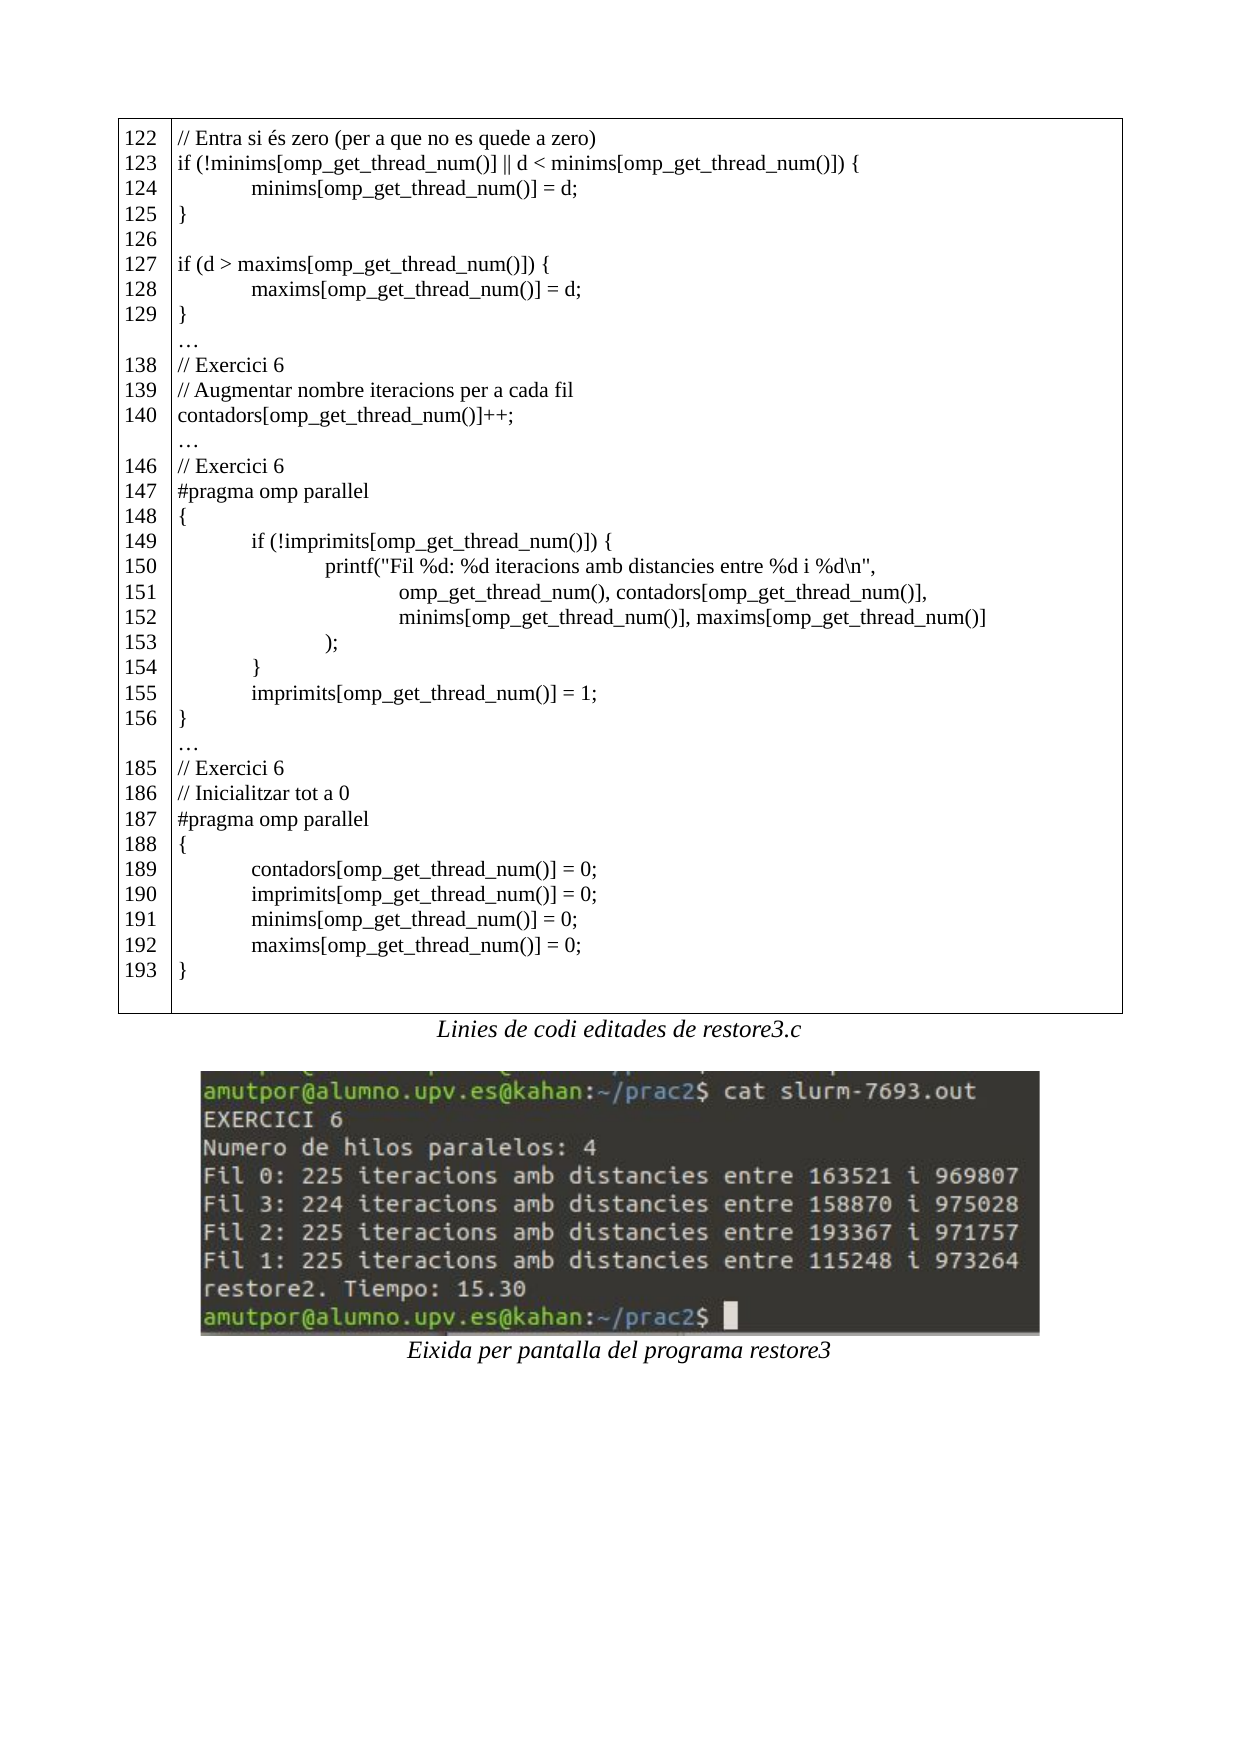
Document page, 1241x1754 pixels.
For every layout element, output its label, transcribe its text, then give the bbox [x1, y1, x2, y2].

table_header 122 123 124 125 126 127 128 129 138 139 140 146 147 148 149 150 151 152 153 154 155 156 185 186 187 188 189 190 191 192 193 [119, 119, 171, 1013]
picture [200, 1071, 1040, 1336]
text Linies de codi editades de restore3.c [118, 1014, 1122, 1043]
table_header // Entra si és zero (per a que no es quede a zero) if (!minims[omp_get_thread_num()] || d < minims[omp_get_thread_num()]) { minims[omp_get_thread_num()] = d; } if (d > maxims[omp_get_thread_num()]) { maxims[omp_get_thread_num()] = d; } … // Exercici 6 // Augmentar nombre iteracions per a cada fil contadors[omp_get_thread_num()]++; … // Exercici 6 #pragma omp parallel { if (!imprimits[omp_get_thread_num()]) { printf("Fil %d: %d iteracions amb distancies entre %d i %d\n", omp_get_thread_num(), contadors[omp_get_thread_num()], minims[omp_get_thread_num()], maxims[omp_get_thread_num()] ); } imprimits[omp_get_thread_num()] = 1; } … // Exercici 6 // Inicialitzar tot a 0 #pragma omp parallel { contadors[omp_get_thread_num()] = 0; imprimits[omp_get_thread_num()] = 0; minims[omp_get_thread_num()] = 0; maxims[omp_get_thread_num()] = 0; } [172, 119, 1122, 1013]
text Eixida per pantalla del programa restore3 [118, 1336, 1122, 1364]
